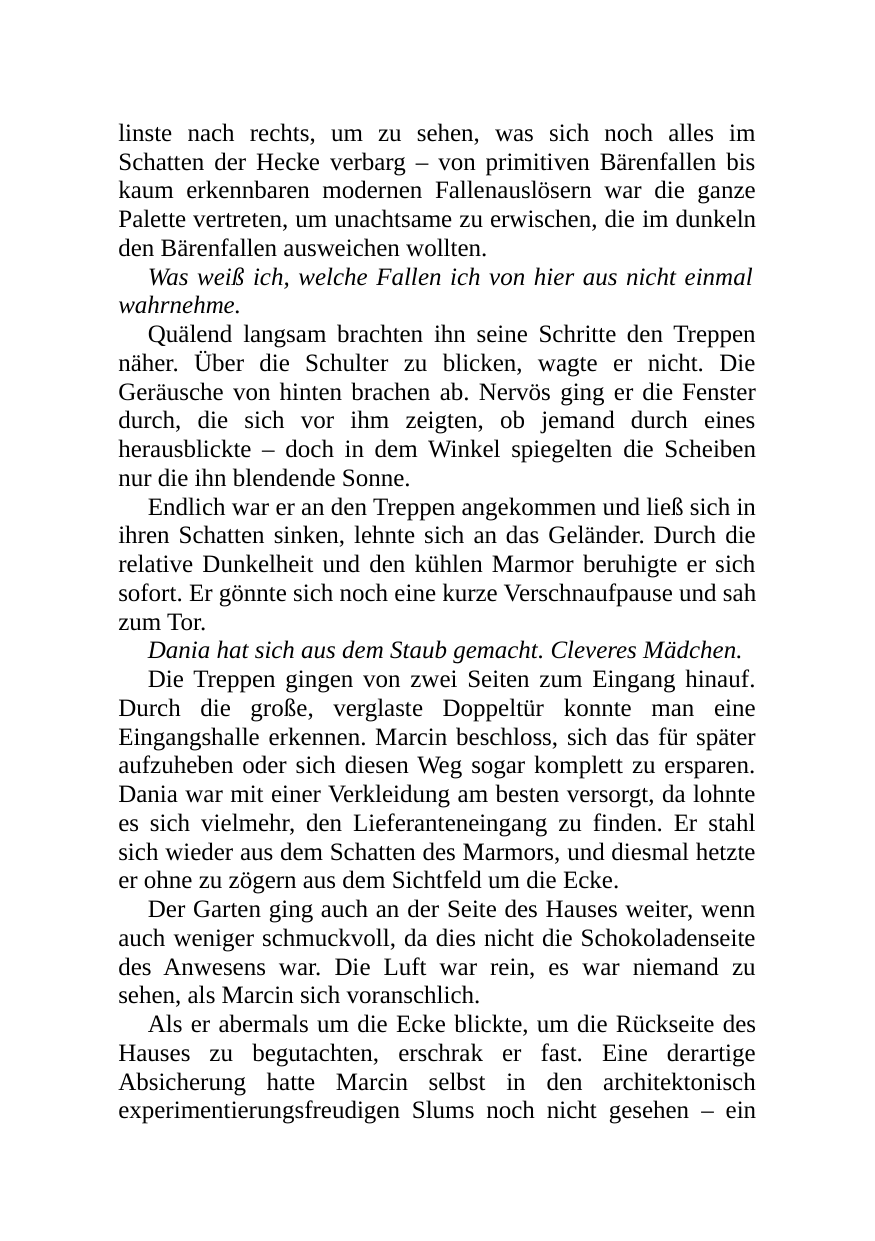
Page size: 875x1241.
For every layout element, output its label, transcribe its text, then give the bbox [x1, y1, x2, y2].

text Die Treppen gingen von zwei Seiten zum Eingang hinauf. Durch die große, verglaste Doppeltür konnte man eine Eingangshalle erkennen. Marcin beschloss, sich das für später aufzuheben oder sich diesen Weg sogar komplett zu ersparen. Dania war mit einer Verkleidung am besten versorgt, da lohnte es sich vielmehr, den Lieferanteneingang zu finden. Er stahl sich wieder aus dem Schatten des Marmors, und diesmal hetzte er ohne zu zögern aus dem Sichtfeld um die Ecke. [118, 664, 756, 894]
text Was weiß ich, welche Fallen ich von hier aus nicht einmal wahrnehme. [118, 262, 756, 319]
text Quälend langsam brachten ihn seine Schritte den Treppen näher. Über die Schulter zu blicken, wagte er nicht. Die Geräusche von hinten brachen ab. Nervös ging er die Fenster durch, die sich vor ihm zeigten, ob jemand durch eines herausblickte – doch in dem Winkel spiegelten die Scheiben nur die ihn blendende Sonne. [118, 319, 756, 492]
text Endlich war er an den Treppen angekommen und ließ sich in ihren Schatten sinken, lehnte sich an das Geländer. Durch die relative Dunkelheit und den kühlen Marmor beruhigte er sich sofort. Er gönnte sich noch eine kurze Verschnaufpause und sah zum Tor. [118, 492, 756, 636]
text Dania hat sich aus dem Staub gemacht. Cleveres Mädchen. [118, 636, 756, 664]
text linste nach rechts, um zu sehen, was sich noch alles im Schatten der Hecke verbarg – von primitiven Bärenfallen bis kaum erkennbaren modernen Fallenauslösern war die ganze Palette vertreten, um unachtsame zu erwischen, die im dunkeln den Bärenfallen ausweichen wollten. [118, 118, 756, 262]
text Der Garten ging auch an der Seite des Hauses weiter, wenn auch weniger schmuckvoll, da dies nicht die Schokoladenseite des Anwesens war. Die Luft war rein, es war niemand zu sehen, als Marcin sich voranschlich. [118, 894, 756, 1009]
text Als er abermals um die Ecke blickte, um die Rückseite des Hauses zu begutachten, erschrak er fast. Eine derartige Absicherung hatte Marcin selbst in den architektonisch experimentierungsfreudigen Slums noch nicht gesehen – ein [118, 1009, 756, 1124]
